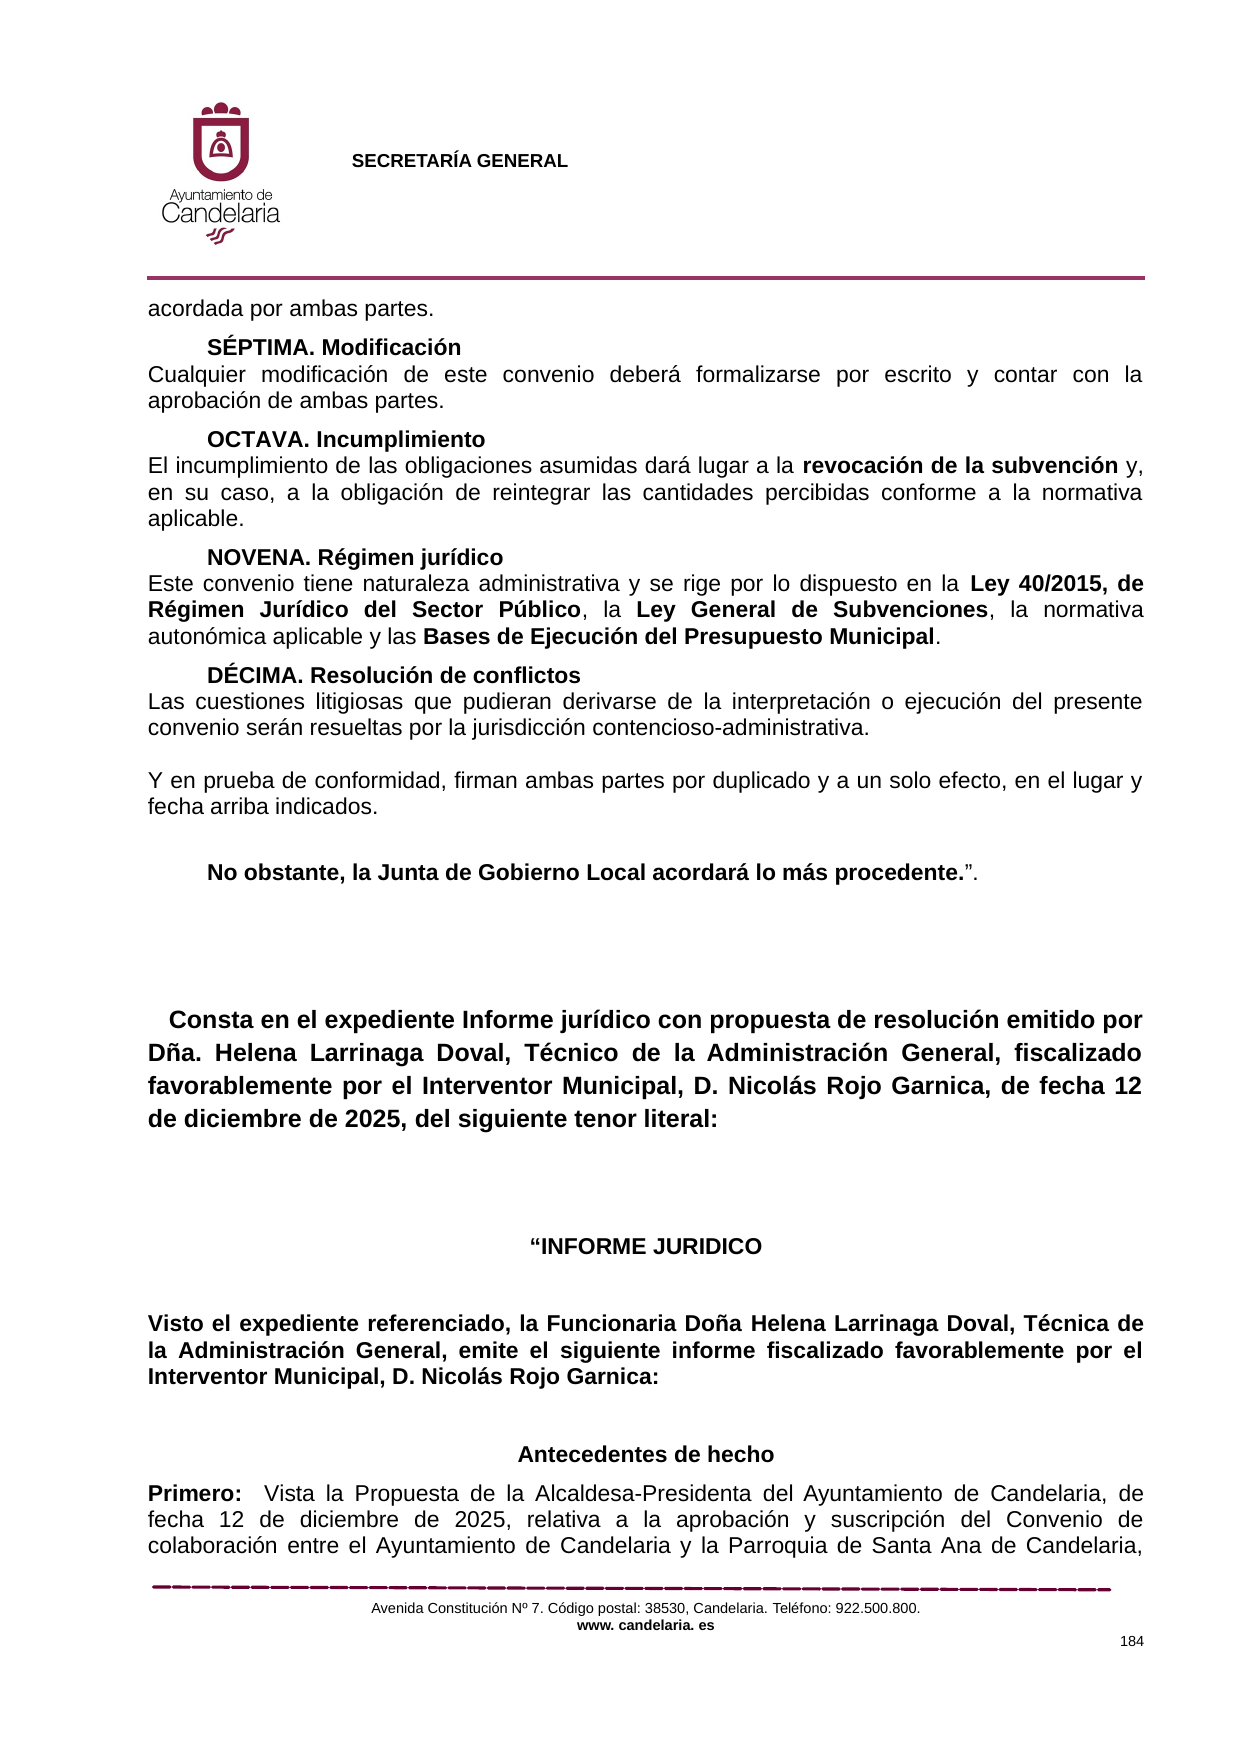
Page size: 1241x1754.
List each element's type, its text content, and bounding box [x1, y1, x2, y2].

text OCTAVA. Incumplimiento [148, 426, 1144, 452]
text DÉCIMA. Resolución de conflictos [148, 662, 1144, 688]
text Este convenio tiene naturaleza administrativa y se rige por lo dispuesto en la Ley 40/2015, de Régimen Jurídico del Sector Público, la Ley General de Subvenciones, la normativa autonómica aplicable y las Bases de Ejecución del Presupuesto Municipal. [148, 570, 1144, 649]
text Visto el expediente referenciado, la Funcionaria Doña Helena Larrinaga Doval, Técnica de la Administración General, emite el siguiente informe fiscalizado favorablemente por el Interventor Municipal, D. Nicolás Rojo Garnica: [148, 1310, 1144, 1389]
text Y en prueba de conformidad, firman ambas partes por duplicado y a un solo efecto, en el lugar y fecha arriba indicados. [148, 767, 1144, 820]
text Las cuestiones litigiosas que pudieran derivarse de la interpretación o ejecución del presente convenio serán resueltas por la jurisdicción contencioso-administrativa. [148, 688, 1144, 741]
text Primero: Vista la Propuesta de la Alcaldesa-Presidenta del Ayuntamiento de Candelaria, de fecha 12 de diciembre de 2025, relativa a la aprobación y suscripción del Convenio de colaboración entre el Ayuntamiento de Candelaria y la Parroquia de Santa Ana de Candelaria, [148, 1480, 1144, 1559]
text Cualquier modificación de este convenio deberá formalizarse por escrito y contar con la aprobación de ambas partes. [148, 361, 1144, 413]
text NOVENA. Régimen jurídico [148, 544, 1144, 570]
text acordada por ambas partes. [148, 295, 1144, 322]
text Antecedentes de hecho [148, 1441, 1144, 1467]
text “INFORME JURIDICO [148, 1233, 1144, 1259]
text Consta en el expediente Informe jurídico con propuesta de resolución emitido por Dña. Helena Larrinaga Doval, Técnico de la Administración General, fiscalizado favorablemente por el Interventor Municipal, D. Nicolás Rojo Garnica, de fecha 12 de diciembre de 2025, del siguiente tenor literal: [148, 1005, 1144, 1133]
text El incumplimiento de las obligaciones asumidas dará lugar a la revocación de la subvención y, en su caso, a la obligación de reintegrar las cantidades percibidas conforme a la normativa aplicable. [148, 452, 1144, 531]
text No obstante, la Junta de Gobierno Local acordará lo más procedente.”. [148, 858, 1139, 885]
text SÉPTIMA. Modificación [148, 334, 1144, 361]
